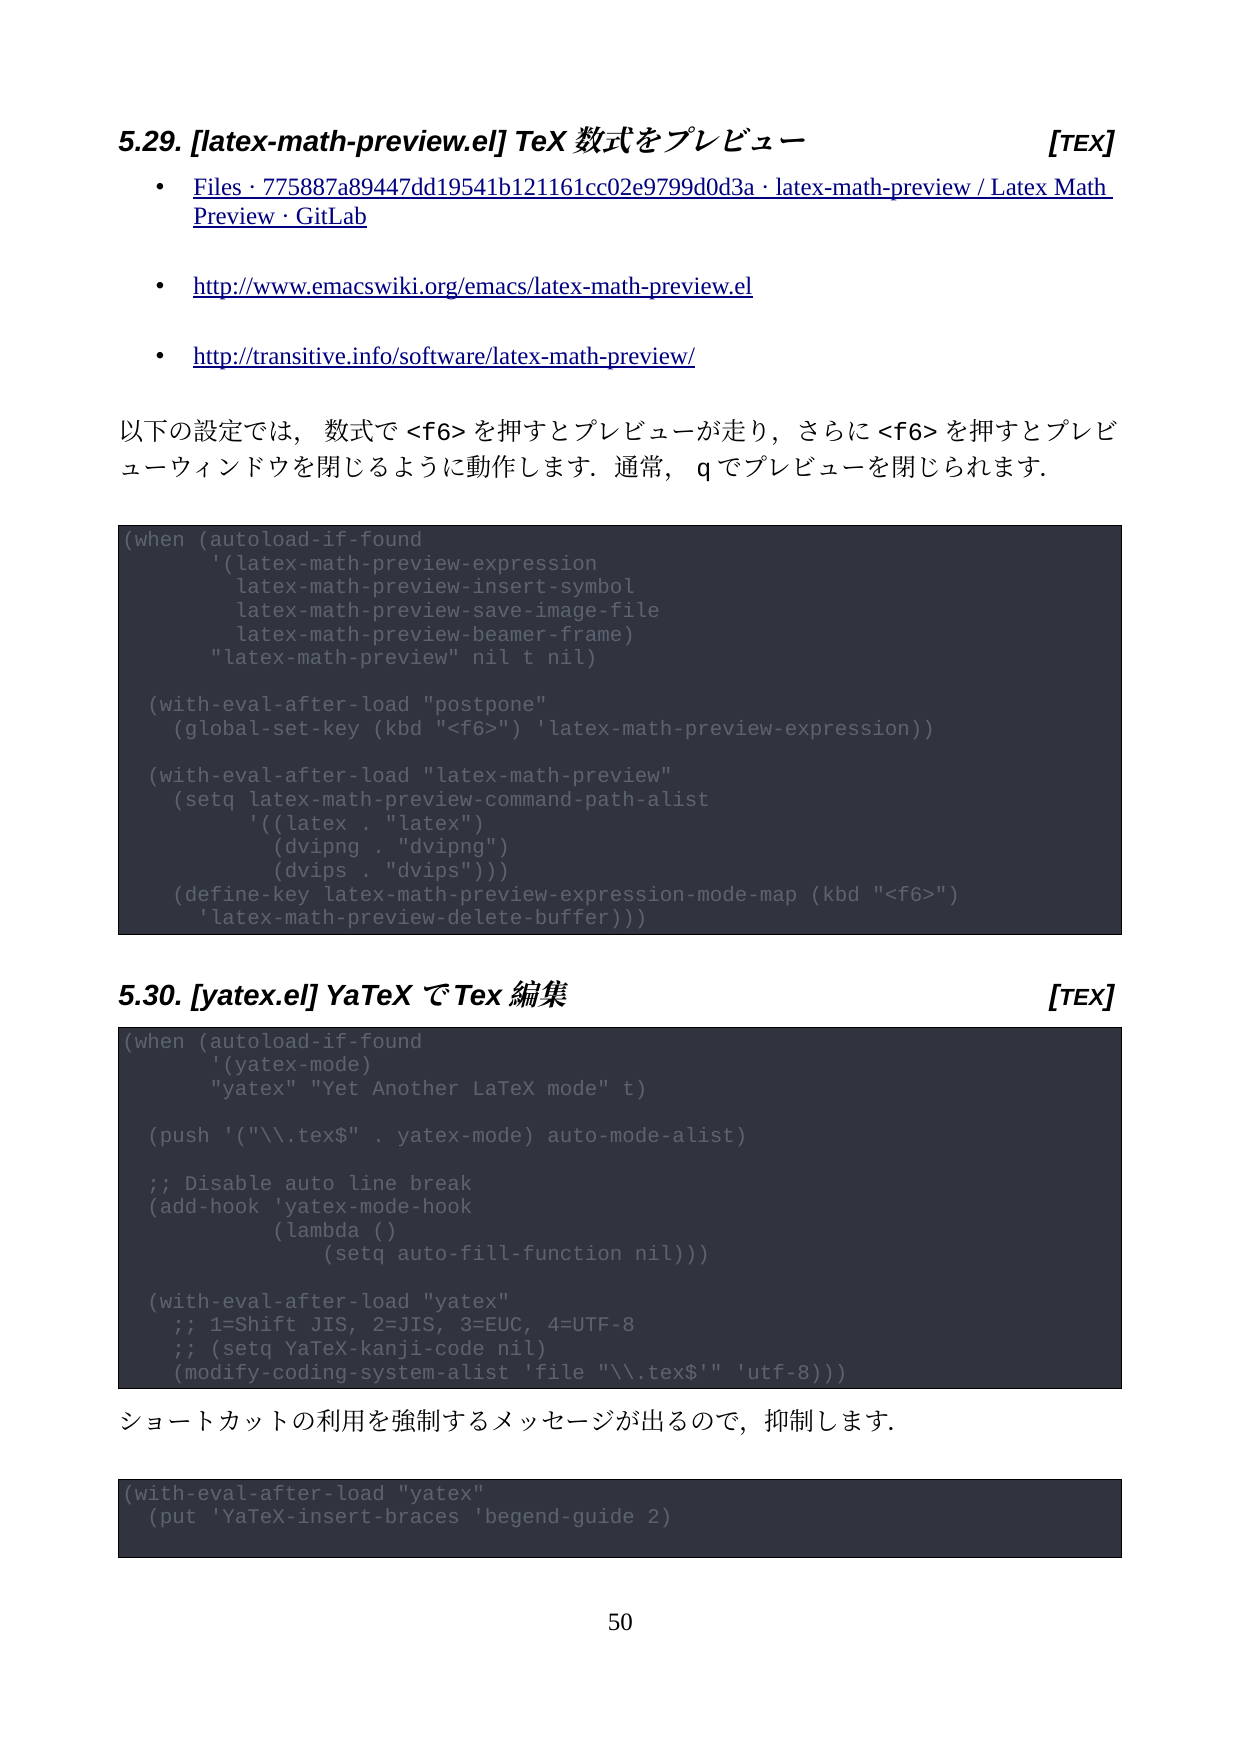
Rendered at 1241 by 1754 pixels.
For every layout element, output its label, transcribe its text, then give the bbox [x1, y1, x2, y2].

text "latex-math-preview" nil t nil) [119, 643, 1121, 667]
text latex-math-preview-save-image-file [119, 596, 1121, 619]
list http://transitive.info/software/latex-math-preview/ [156, 341, 1122, 399]
text (when (autoload-if-found [119, 1028, 1121, 1050]
text (with-eval-after-load "latex-math-preview" [119, 761, 1121, 785]
text latex-math-preview-beamer-frame) [119, 619, 1121, 643]
text (with-eval-after-load "postpone" [119, 691, 1121, 714]
text ショートカットの利用を強制するメッセージが出るので，抑制します． [118, 1402, 1122, 1466]
text (setq auto-fill-function nil))) [119, 1239, 1121, 1263]
text '(yatex-mode) [119, 1050, 1121, 1074]
subtitle [yatex.el] YaTeXでTex編集 [tex] [118, 972, 1122, 1014]
text latex-math-preview-insert-symbol [119, 572, 1121, 596]
text (with-eval-after-load "yatex" [119, 1480, 1121, 1502]
text "yatex" "Yet Another LaTeX mode" t) [119, 1074, 1121, 1098]
text (global-set-key (kbd "<f6>") 'latex-math-preview-expression)) [119, 714, 1121, 738]
text (lambda () [119, 1216, 1121, 1239]
text 以下の設定では， 数式で <f6> を押すとプレビューが走り，さらに <f6> を押すとプレビューウィンドウを閉じるように動作します．通常， q でプレビューを閉じられます． [118, 411, 1122, 512]
text (modify-coding-system-alist 'file "\\.tex$'" 'utf-8))) [119, 1358, 1121, 1388]
text 'latex-math-preview-delete-buffer))) [119, 903, 1121, 934]
list Files · 775887a89447dd19541b121161cc02e9799d0d3a · latex-math-preview / Latex Math Preview · GitLab [156, 172, 1122, 259]
text ;; 1=Shift JIS, 2=JIS, 3=EUC, 4=UTF-8 [119, 1310, 1121, 1334]
text (with-eval-after-load "yatex" [119, 1287, 1121, 1310]
text (push '("\\.tex$" . yatex-mode) auto-mode-alist) [119, 1121, 1121, 1145]
text (put 'YaTeX-insert-braces 'begend-guide 2) [119, 1502, 1121, 1526]
list http://www.emacswiki.org/emacs/latex-math-preview.el [156, 271, 1122, 329]
text '(latex-math-preview-expression [119, 549, 1121, 572]
text (setq latex-math-preview-command-path-alist [119, 785, 1121, 809]
text (define-key latex-math-preview-expression-mode-map (kbd "<f6>") [119, 880, 1121, 903]
subtitle [latex-math-preview.el] TeX数式をプレビュー [tex] [118, 118, 1122, 160]
text (dvipng . "dvipng") [119, 832, 1121, 856]
text (dvips . "dvips"))) [119, 856, 1121, 880]
text '((latex . "latex") [119, 809, 1121, 832]
text ;; (setq YaTeX-kanji-code nil) [119, 1334, 1121, 1358]
text (when (autoload-if-found [119, 526, 1121, 549]
text (add-hook 'yatex-mode-hook [119, 1192, 1121, 1216]
text ;; Disable auto line break [119, 1168, 1121, 1192]
